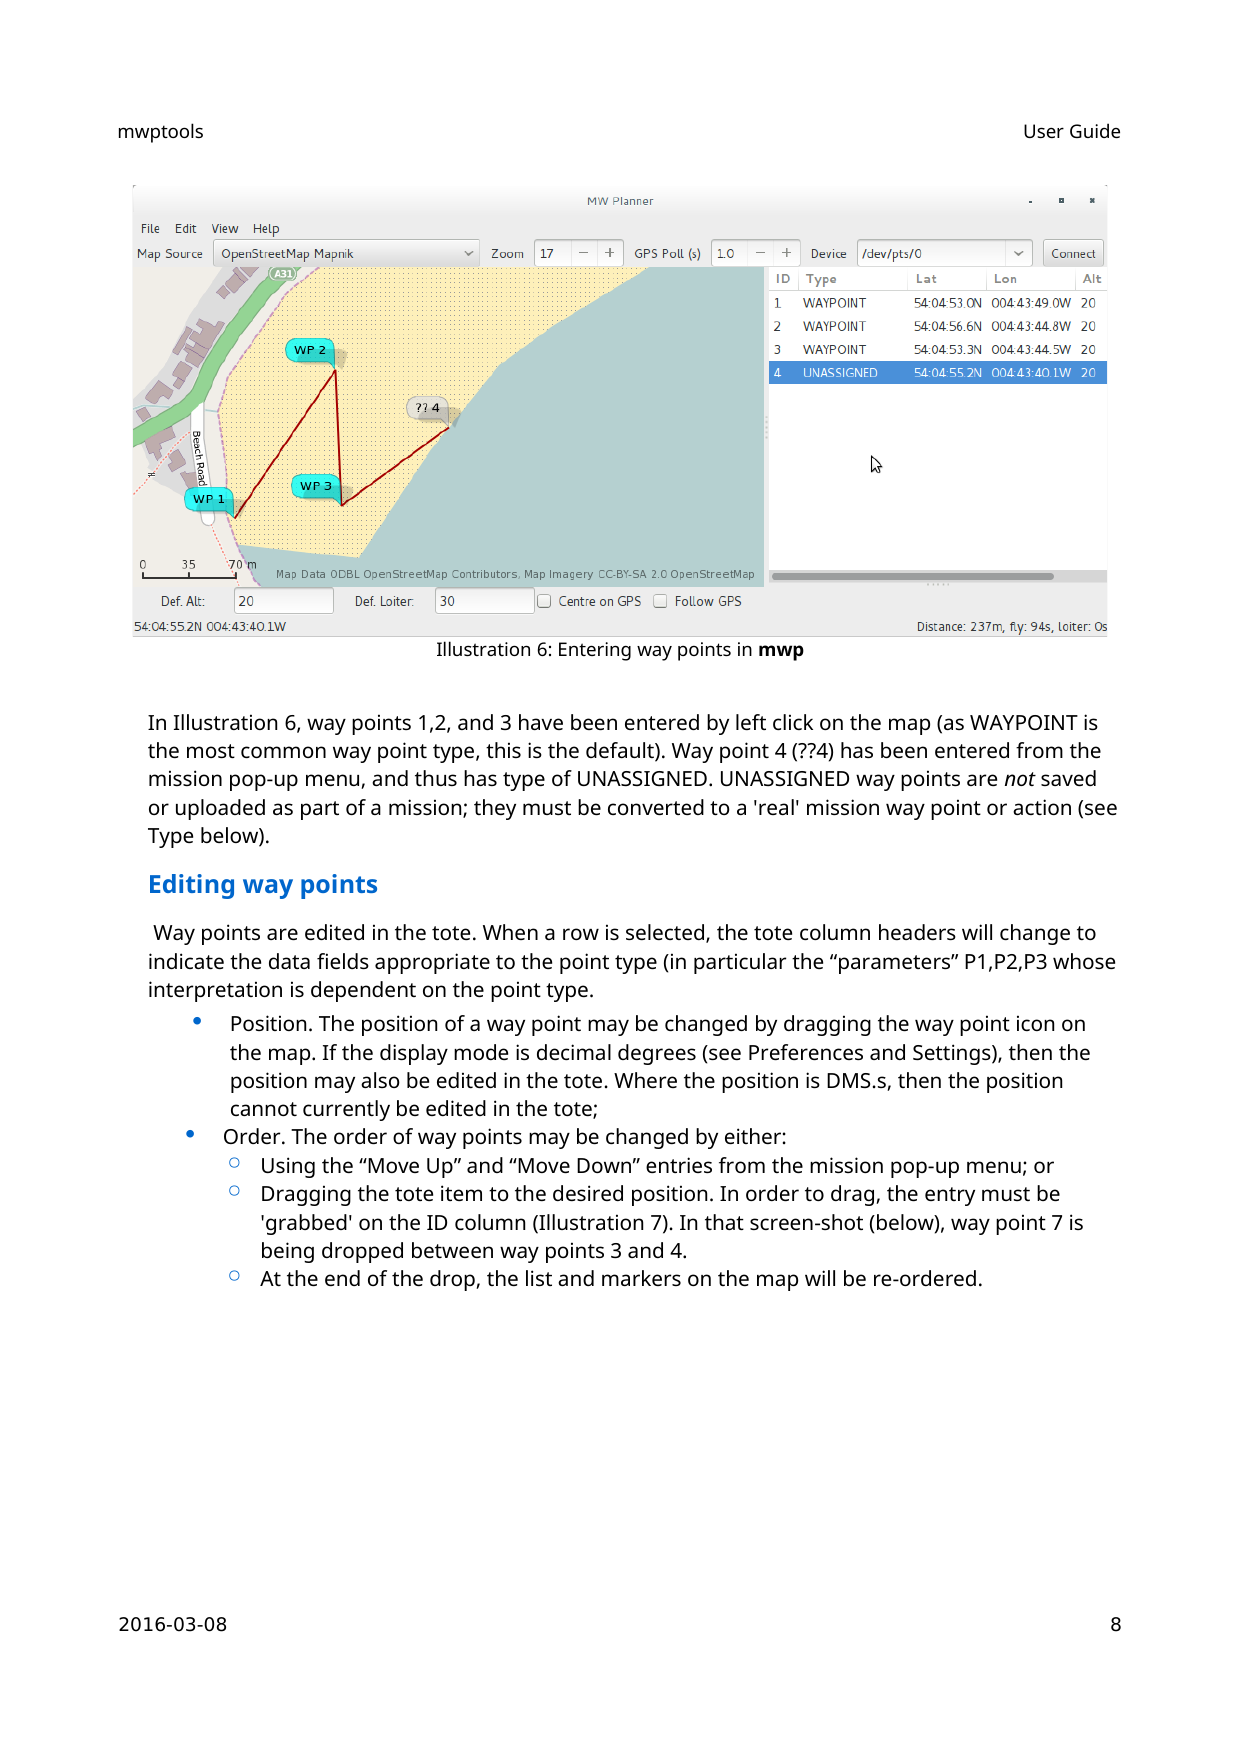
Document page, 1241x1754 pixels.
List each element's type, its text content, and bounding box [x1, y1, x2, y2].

text Illustration 6: Entering way points in mwp [133, 637, 1107, 662]
list At the end of the drop, the list and markers on the map will be re-ordered. [223, 1264, 1122, 1293]
list Dragging the tote item to the desired position. In order to drag, the entry must be 'grabbed' on the ID column (Illustration 7). In that screen-shot (below), way point 7 is being dropped between way points 3 and 4. [223, 1179, 1122, 1264]
list Position. The position of a way point may be changed by dragging the way point icon on the map. If the display mode is decimal degrees (see Preferences and Settings), then the position may also be edited in the tote. Where the position is DMS.s, then the position cannot currently be edited in the tote; [192, 1009, 1122, 1122]
list Using the “Move Up” and “Move Down” entries from the mission pop-up menu; or [223, 1151, 1122, 1179]
picture [132, 185, 1108, 637]
text In Illustration 6, way points 1,2, and 3 have been entered by left click on the map (as WAYPOINT is the most common way point type, this is the default). Way point 4 (??4) has been entered from the mission pop-up menu, and thus has type of UNASSIGNED. UNASSIGNED way points are not saved or uploaded as part of a mission; they must be converted to a 'real' mission way point or action (see Type below). [148, 708, 1122, 849]
subtitle Editing way points [148, 867, 1122, 901]
list Order. The order of way points may be changed by either: [185, 1122, 1122, 1151]
text Way points are edited in the tote. When a row is selected, the tote column headers will change to indicate the data fields appropriate to the point type (in particular the “parameters” P1,P2,P3 whose interpretation is dependent on the point type. [148, 918, 1122, 1003]
